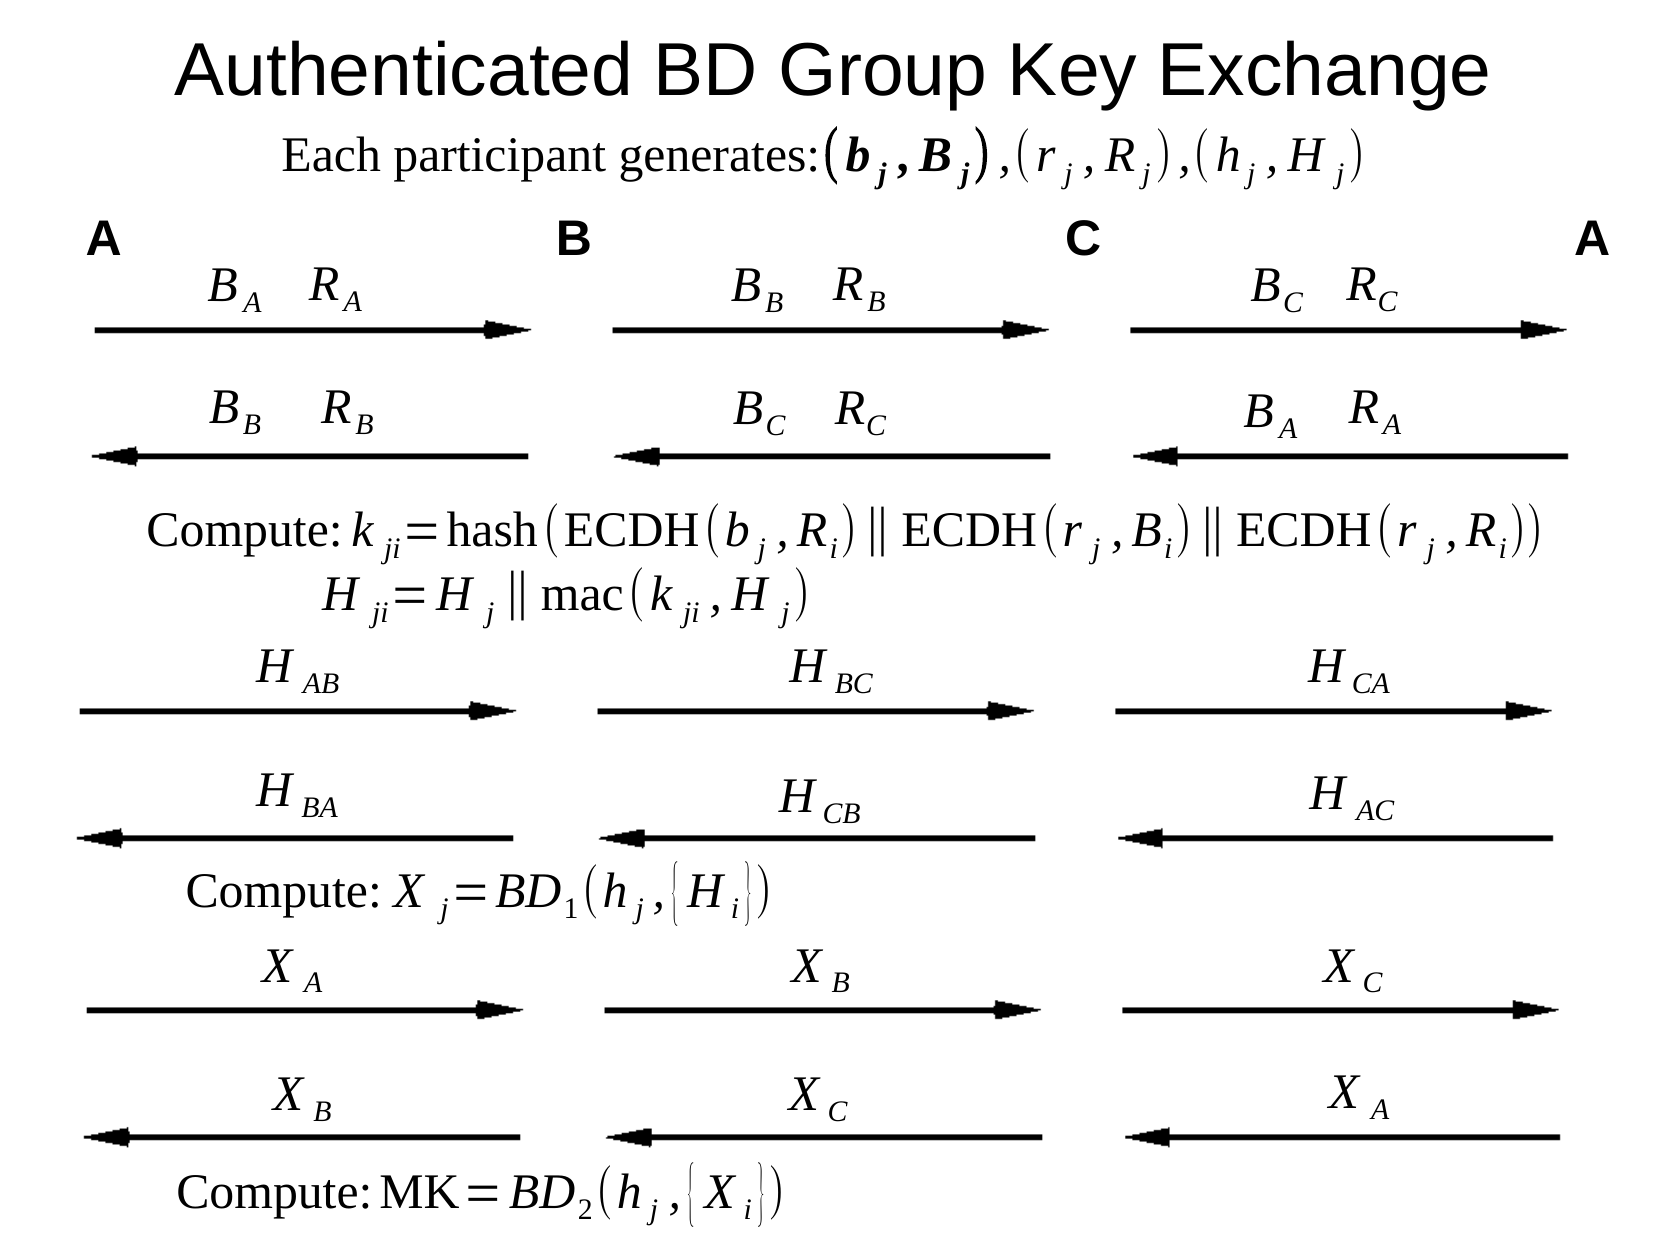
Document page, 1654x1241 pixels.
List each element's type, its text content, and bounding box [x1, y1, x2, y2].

chart [1233, 382, 1303, 445]
text_box C [1050, 202, 1116, 274]
chart [1316, 1063, 1395, 1127]
chart [1241, 256, 1312, 320]
chart [140, 501, 1551, 701]
chart [246, 761, 345, 825]
chart [179, 859, 779, 929]
chart [260, 1064, 339, 1128]
chart [199, 378, 269, 441]
chart [249, 936, 328, 1000]
chart [311, 378, 381, 441]
chart [273, 122, 1372, 190]
chart [299, 255, 369, 319]
chart [1339, 378, 1408, 441]
chart [776, 1064, 857, 1128]
chart [825, 379, 896, 443]
text_box A [1559, 202, 1625, 274]
chart [1310, 936, 1391, 1000]
chart [769, 767, 868, 830]
picture [70, 700, 1559, 850]
chart [197, 256, 267, 320]
chart [721, 256, 791, 320]
picture [77, 999, 1566, 1149]
chart [823, 255, 893, 319]
chart [723, 379, 794, 443]
picture [85, 319, 1574, 468]
title Authenticated BD Group Key Exchange [89, 0, 1578, 173]
text_box A [70, 202, 137, 274]
chart [170, 1159, 792, 1230]
chart [1298, 637, 1396, 701]
chart [246, 637, 346, 701]
chart [778, 936, 858, 1000]
text_box B [540, 202, 607, 274]
chart [1336, 255, 1407, 319]
chart [1300, 764, 1403, 828]
